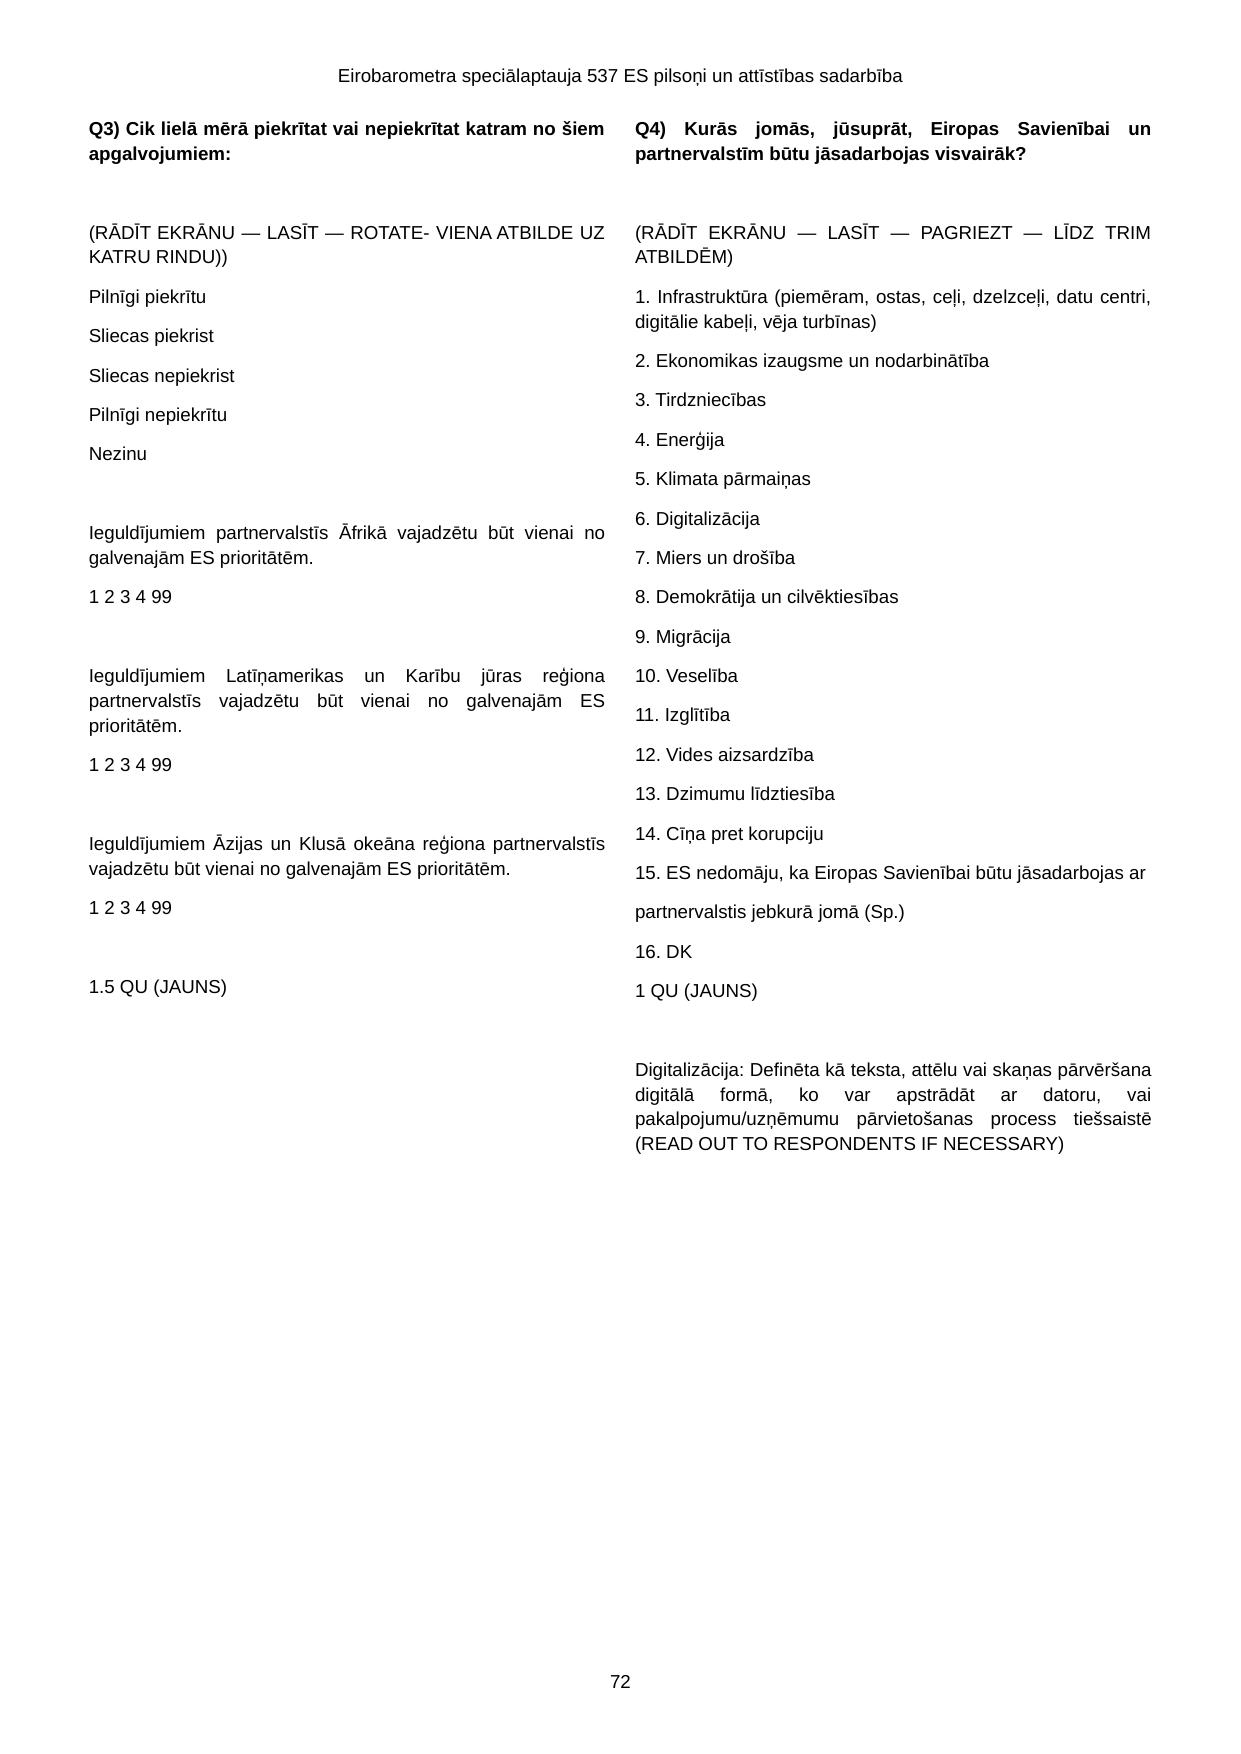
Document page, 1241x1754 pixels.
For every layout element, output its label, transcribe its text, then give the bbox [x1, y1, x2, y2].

text 6. Digitalizācija [635, 507, 1152, 529]
text Ieguldījumiem Latīņamerikas un Karību jūras reģiona partnervalstīs vajadzētu būt vienai no galvenajām ES prioritātēm. [88, 665, 605, 736]
text Digitalizācija: Definēta kā teksta, attēlu vai skaņas pārvēršana digitālā formā, ko var apstrādāt ar datoru, vai pakalpojumu/uzņēmumu pārvietošanas process tiešsaistē (READ OUT TO RESPONDENTS IF NECESSARY) [635, 1059, 1152, 1154]
text 16. DK [635, 941, 1152, 962]
text 3. Tirdzniecības [635, 389, 1152, 411]
text Pilnīgi piekrītu [88, 286, 605, 307]
text (RĀDĪT EKRĀNU — LASĪT — ROTATE- VIENA ATBILDE UZ KATRU RINDU)) [88, 222, 605, 268]
text 2. Ekonomikas izaugsme un nodarbinātība [635, 350, 1152, 371]
text Q3) Cik lielā mērā piekrītat vai nepiekrītat katram no šiem apgalvojumiem: [88, 118, 605, 164]
text 14. Cīņa pret korupciju [635, 822, 1152, 844]
text 9. Migrācija [635, 626, 1152, 647]
text Ieguldījumiem partnervalstīs Āfrikā vajadzētu būt vienai no galvenajām ES prioritātēm. [88, 522, 605, 568]
text Q4) Kurās jomās, jūsuprāt, Eiropas Savienībai un partnervalstīm būtu jāsadarbojas visvairāk? [635, 118, 1152, 164]
text 1. Infrastruktūra (piemēram, ostas, ceļi, dzelzceļi, datu centri, digitālie kabeļi, vēja turbīnas) [635, 286, 1152, 332]
text 4. Enerģija [635, 429, 1152, 450]
text 1 2 3 4 99 [88, 754, 605, 775]
text 11. Izglītība [635, 704, 1152, 726]
text 5. Klimata pārmaiņas [635, 468, 1152, 489]
text 13. Dzimumu līdztiesība [635, 783, 1152, 804]
text (RĀDĪT EKRĀNU — LASĪT — PAGRIEZT — LĪDZ TRIM ATBILDĒM) [635, 222, 1152, 268]
text 15. ES nedomāju, ka Eiropas Savienībai būtu jāsadarbojas ar [635, 862, 1152, 883]
text partnervalstis jebkurā jomā (Sp.) [635, 901, 1152, 923]
text 8. Demokrātija un cilvēktiesības [635, 586, 1152, 608]
text 7. Miers un drošība [635, 547, 1152, 568]
text 12. Vides aizsardzība [635, 744, 1152, 765]
text 1 2 3 4 99 [88, 897, 605, 918]
text 1 QU (JAUNS) [635, 980, 1152, 1001]
text Pilnīgi nepiekrītu [88, 404, 605, 425]
text 1.5 QU (JAUNS) [88, 976, 605, 997]
text Ieguldījumiem Āzijas un Klusā okeāna reģiona partnervalstīs vajadzētu būt vienai no galvenajām ES prioritātēm. [88, 833, 605, 879]
text 1 2 3 4 99 [88, 586, 605, 608]
text 10. Veselība [635, 665, 1152, 686]
text Sliecas nepiekrist [88, 364, 605, 386]
text Sliecas piekrist [88, 325, 605, 347]
text Nezinu [88, 443, 605, 465]
